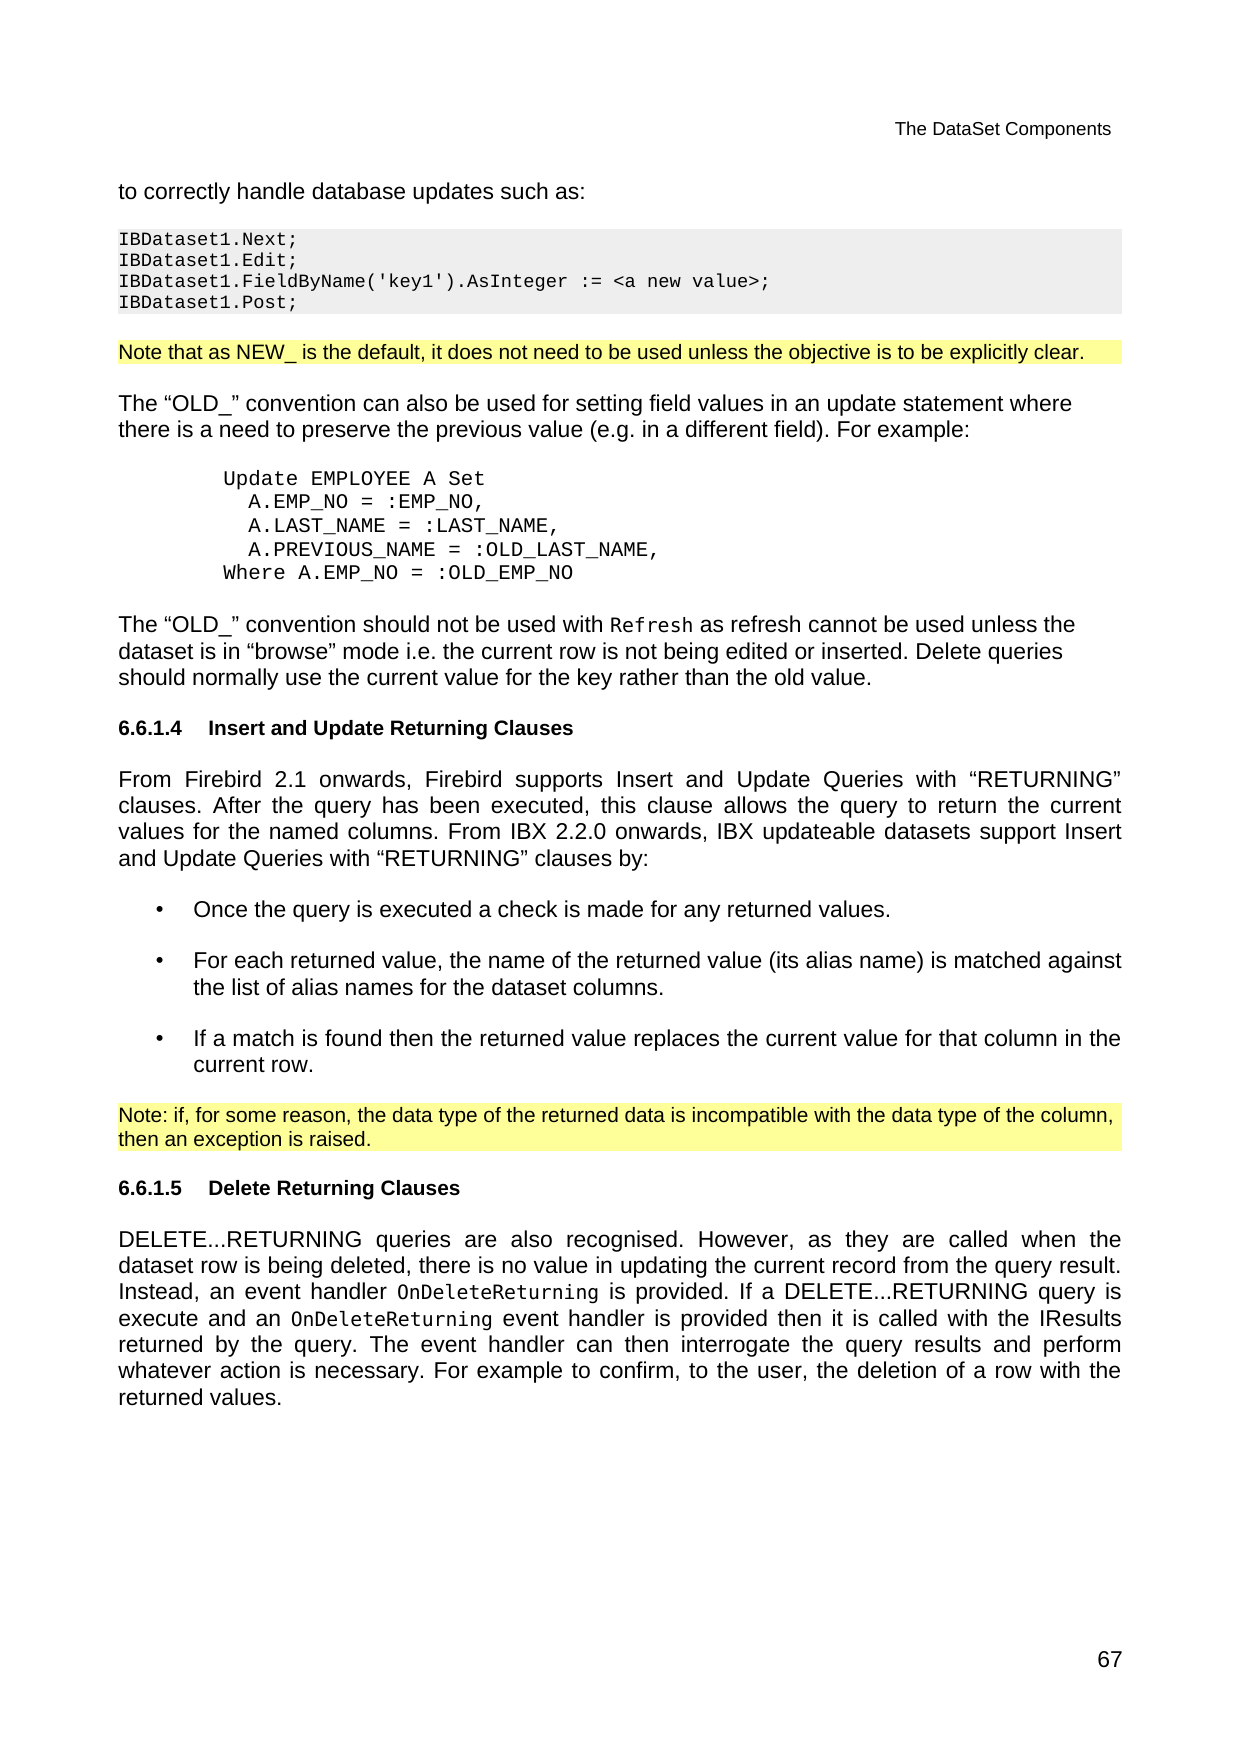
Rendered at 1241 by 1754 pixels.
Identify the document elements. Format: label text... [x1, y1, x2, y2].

text Note that as NEW_ is the default, it does not need to be used unless the objective is to be explicitly clear. [118, 340, 1122, 364]
text Where A.EMP_NO = :OLD_EMP_NO [223, 562, 1122, 586]
subtitle Insert and Update Returning Clauses [118, 716, 1122, 740]
text to correctly handle database updates such as: [118, 178, 1122, 204]
text IBDataset1.FieldByName('key1').AsInteger := <a new value>; [118, 272, 1122, 293]
text IBDataset1.Edit; [118, 251, 1122, 272]
text Update EMPLOYEE A Set [223, 468, 1122, 491]
subtitle Delete Returning Clauses [118, 1176, 1122, 1200]
list If a match is found then the returned value replaces the current value for that column in the current row. [156, 1025, 1122, 1078]
text IBDataset1.Post; [118, 293, 1122, 314]
text DELETE...RETURNING queries are also recognised. However, as they are called when the dataset row is being deleted, there is no value in updating the current record from the query result. Instead, an event handler OnDeleteReturning is provided. If a DELETE...RETURNING query is execute and an OnDeleteReturning event handler is provided then it is called with the IResults returned by the query. The event handler can then interrogate the query results and perform whatever action is necessary. For example to confirm, to the user, the deletion of a row with the returned values. [118, 1226, 1122, 1410]
text A.PREVIOUS_NAME = :OLD_LAST_NAME, [223, 539, 1122, 562]
list Once the query is executed a check is made for any returned values. [156, 896, 1122, 922]
text Note: if, for some reason, the data type of the returned data is incompatible with the data type of the column, then an exception is raised. [118, 1103, 1122, 1151]
text From Firebird 2.1 onwards, Firebird supports Insert and Update Queries with “RETURNING” clauses. After the query has been executed, this clause allows the query to return the current values for the named columns. From IBX 2.2.0 onwards, IBX updateable datasets support Insert and Update Queries with “RETURNING” clauses by: [118, 766, 1122, 871]
text IBDataset1.Next; [118, 229, 1122, 251]
text A.LAST_NAME = :LAST_NAME, [223, 515, 1122, 539]
text The “OLD_” convention can also be used for setting field values in an update statement where there is a need to preserve the previous value (e.g. in a different field). For example: [118, 389, 1122, 442]
text A.EMP_NO = :EMP_NO, [223, 491, 1122, 515]
list For each returned value, the name of the returned value (its alias name) is matched against the list of alias names for the dataset columns. [156, 947, 1122, 1000]
text The “OLD_” convention should not be used with Refresh as refresh cannot be used unless the dataset is in “browse” mode i.e. the current row is not being edited or inserted. Delete queries should normally use the current value for the key rather than the old value. [118, 611, 1122, 691]
